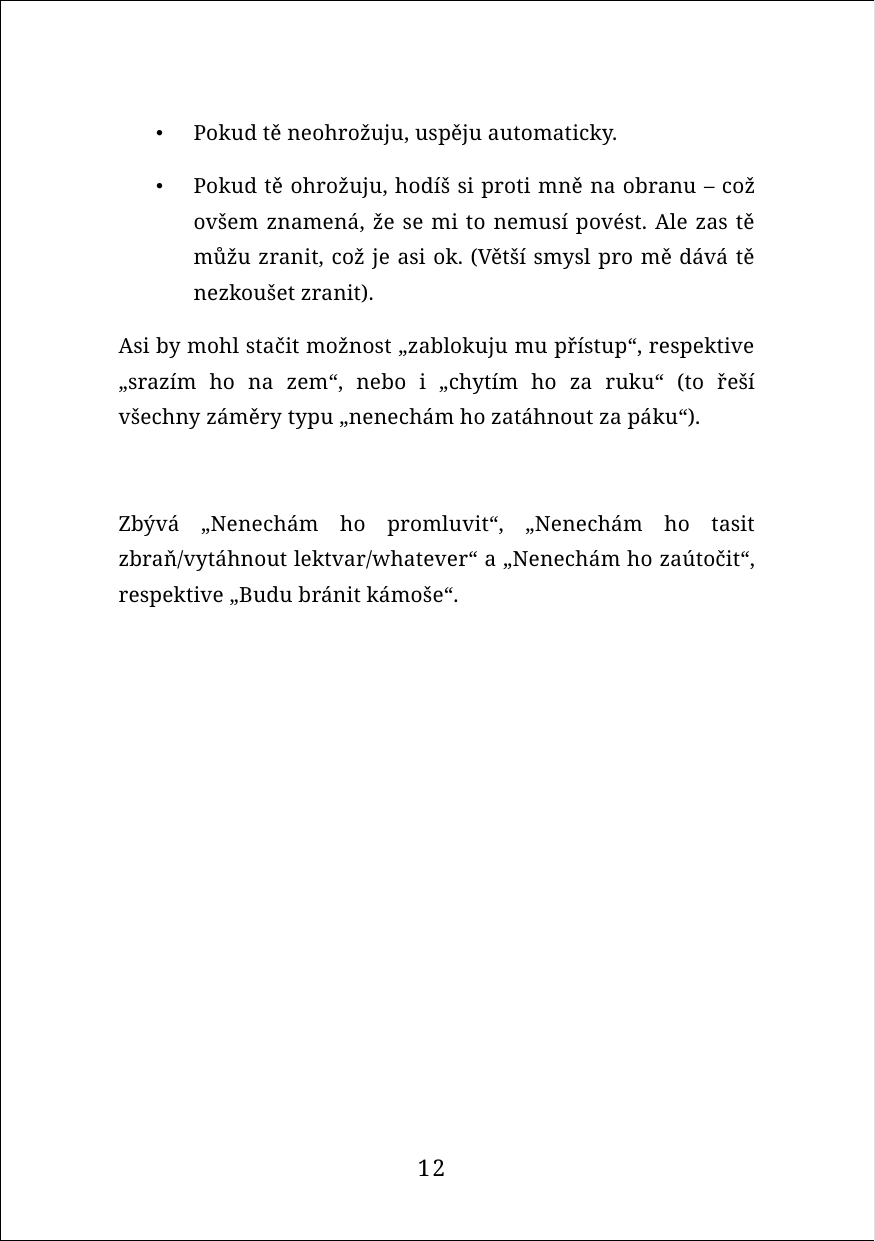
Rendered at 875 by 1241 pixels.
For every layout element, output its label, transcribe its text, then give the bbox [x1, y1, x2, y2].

list Pokud tě neohrožuju, uspěju automaticky. [156, 118, 756, 147]
list Pokud tě ohrožuju, hodíš si proti mně na obranu – což ovšem znamená, že se mi to nemusí povést. Ale zas tě můžu zranit, což je asi ok. (Větší smysl pro mě dává tě nezkoušet zranit). [156, 171, 756, 306]
text Zbývá „Nenechám ho promluvit“, „Nenechám ho tasit zbraň/vytáhnout lektvar/whatever“ a „Nenechám ho zaútočit“, respektive „Budu bránit kámoše“. [118, 509, 756, 608]
text Asi by mohl stačit možnost „zablokuju mu přístup“, respektive „srazím ho na zem“, nebo i „chytím ho za ruku“ (to řeší všechny záměry typu „nenechám ho zatáhnout za páku“). [118, 331, 756, 431]
